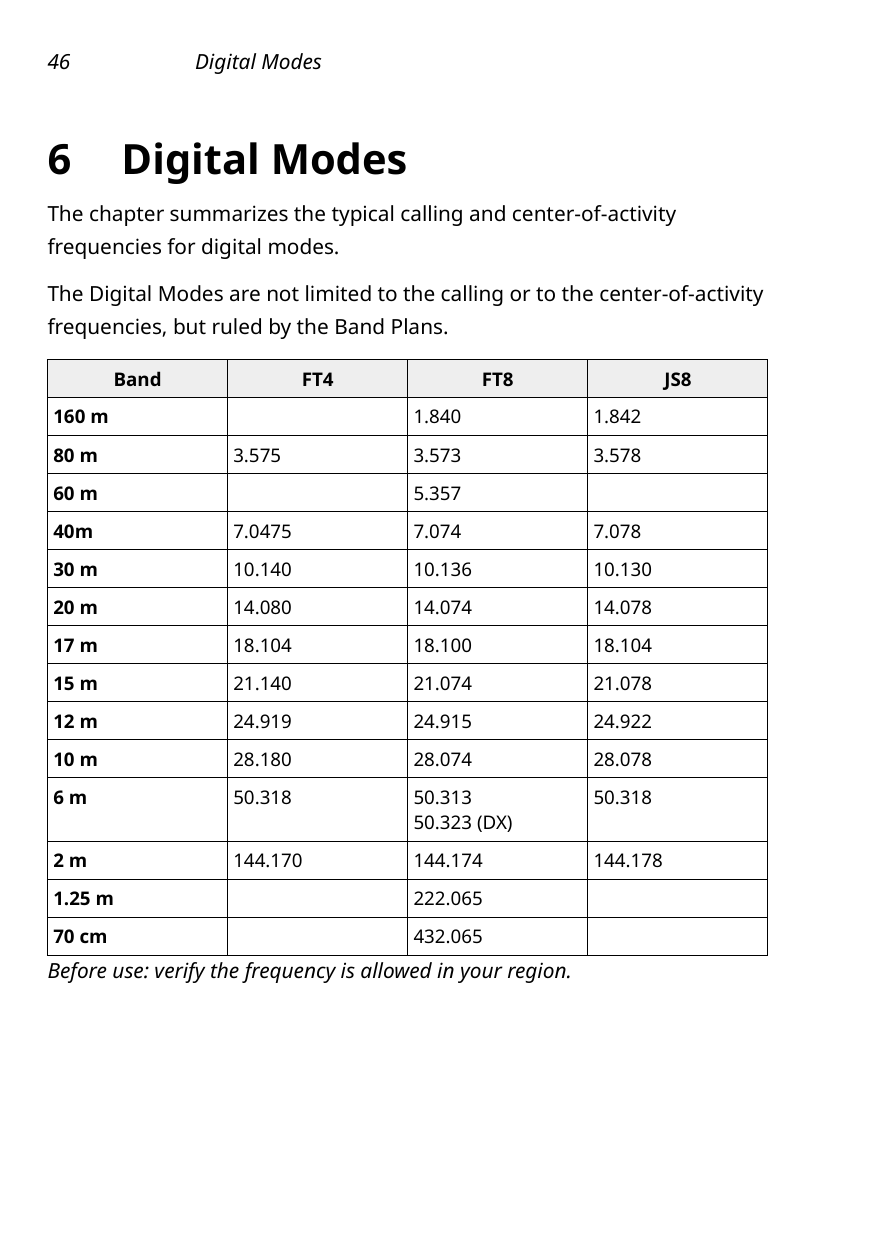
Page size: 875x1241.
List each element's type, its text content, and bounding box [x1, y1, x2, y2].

table_cell 70 cm [48, 918, 227, 955]
table_cell 28.180 [228, 740, 407, 777]
table_cell 50.318 [588, 778, 767, 841]
table_cell 21.140 [228, 664, 407, 701]
table_cell 18.104 [228, 626, 407, 663]
text The Digital Modes are not limited to the calling or to the center-of-activity frequencies, but ruled by the Band Plans. [47, 279, 768, 340]
table_header FT4 [228, 360, 407, 397]
table_cell 144.174 [408, 842, 587, 879]
table_cell 17 m [48, 626, 227, 663]
table_cell 144.170 [228, 842, 407, 879]
text The chapter summarizes the typical calling and center-of-activity frequencies for digital modes. [47, 199, 768, 261]
table_cell 3.578 [588, 436, 767, 473]
table_cell 3.573 [408, 436, 587, 473]
table_cell 7.074 [408, 512, 587, 549]
table_cell 28.074 [408, 740, 587, 777]
table_cell 18.100 [408, 626, 587, 663]
table_cell 1.842 [588, 398, 767, 435]
table_cell 24.915 [408, 702, 587, 739]
table_cell 20 m [48, 588, 227, 625]
table_cell 10.140 [228, 550, 407, 587]
table_cell 432.065 [408, 918, 587, 955]
table_cell 50.313 50.323 (DX) [408, 778, 587, 841]
table_cell 40m [48, 512, 227, 549]
table_cell 1.840 [408, 398, 587, 435]
table_header Band [48, 360, 227, 397]
table_cell 10.136 [408, 550, 587, 587]
table_cell 7.0475 [228, 512, 407, 549]
subtitle Digital Modes [47, 130, 768, 187]
table_cell 28.078 [588, 740, 767, 777]
table_cell [228, 880, 407, 917]
table_cell 80 m [48, 436, 227, 473]
table_cell 7.078 [588, 512, 767, 549]
table_cell 24.919 [228, 702, 407, 739]
table_cell [588, 918, 767, 955]
table_cell 160 m [48, 398, 227, 435]
text Before use: verify the frequency is allowed in your region. [47, 956, 768, 984]
table_cell 10 m [48, 740, 227, 777]
table_cell 15 m [48, 664, 227, 701]
table_cell [588, 474, 767, 511]
table_cell 14.074 [408, 588, 587, 625]
table_cell [228, 474, 407, 511]
table_cell 1.25 m [48, 880, 227, 917]
table_cell 50.318 [228, 778, 407, 841]
table_cell 14.080 [228, 588, 407, 625]
table_cell 21.078 [588, 664, 767, 701]
table_cell 30 m [48, 550, 227, 587]
table_cell 10.130 [588, 550, 767, 587]
table_cell 14.078 [588, 588, 767, 625]
table_cell 5.357 [408, 474, 587, 511]
table_cell 60 m [48, 474, 227, 511]
table_cell 144.178 [588, 842, 767, 879]
table_header JS8 [588, 360, 767, 397]
table_cell [228, 918, 407, 955]
table_cell 21.074 [408, 664, 587, 701]
table_cell 3.575 [228, 436, 407, 473]
table_cell 18.104 [588, 626, 767, 663]
table_cell [228, 398, 407, 435]
table_cell 6 m [48, 778, 227, 841]
table_cell 12 m [48, 702, 227, 739]
table_cell 222.065 [408, 880, 587, 917]
table_cell [588, 880, 767, 917]
table_cell 2 m [48, 842, 227, 879]
table_cell 24.922 [588, 702, 767, 739]
table_header FT8 [408, 360, 587, 397]
